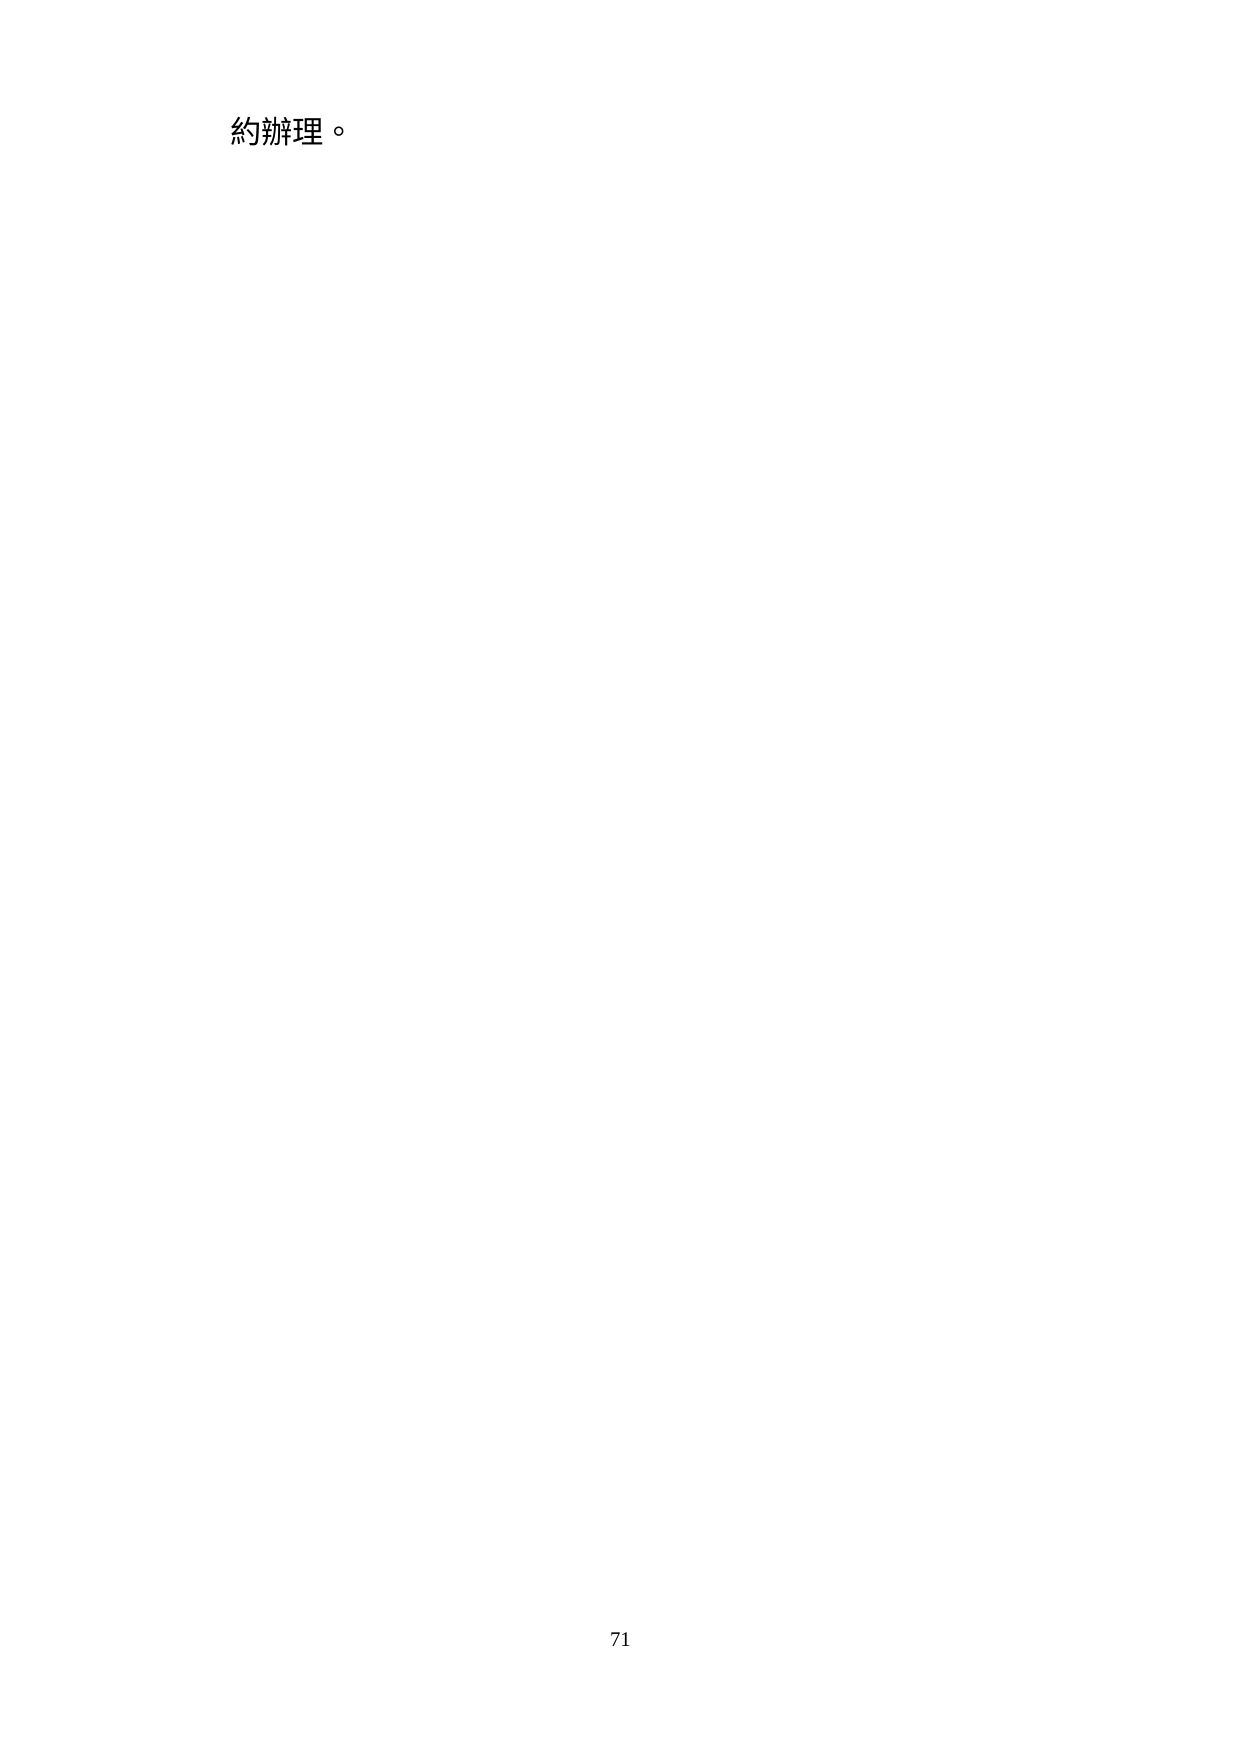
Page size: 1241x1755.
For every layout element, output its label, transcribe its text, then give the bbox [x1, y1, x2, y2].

text 約辦理。 [130, 108, 1110, 153]
